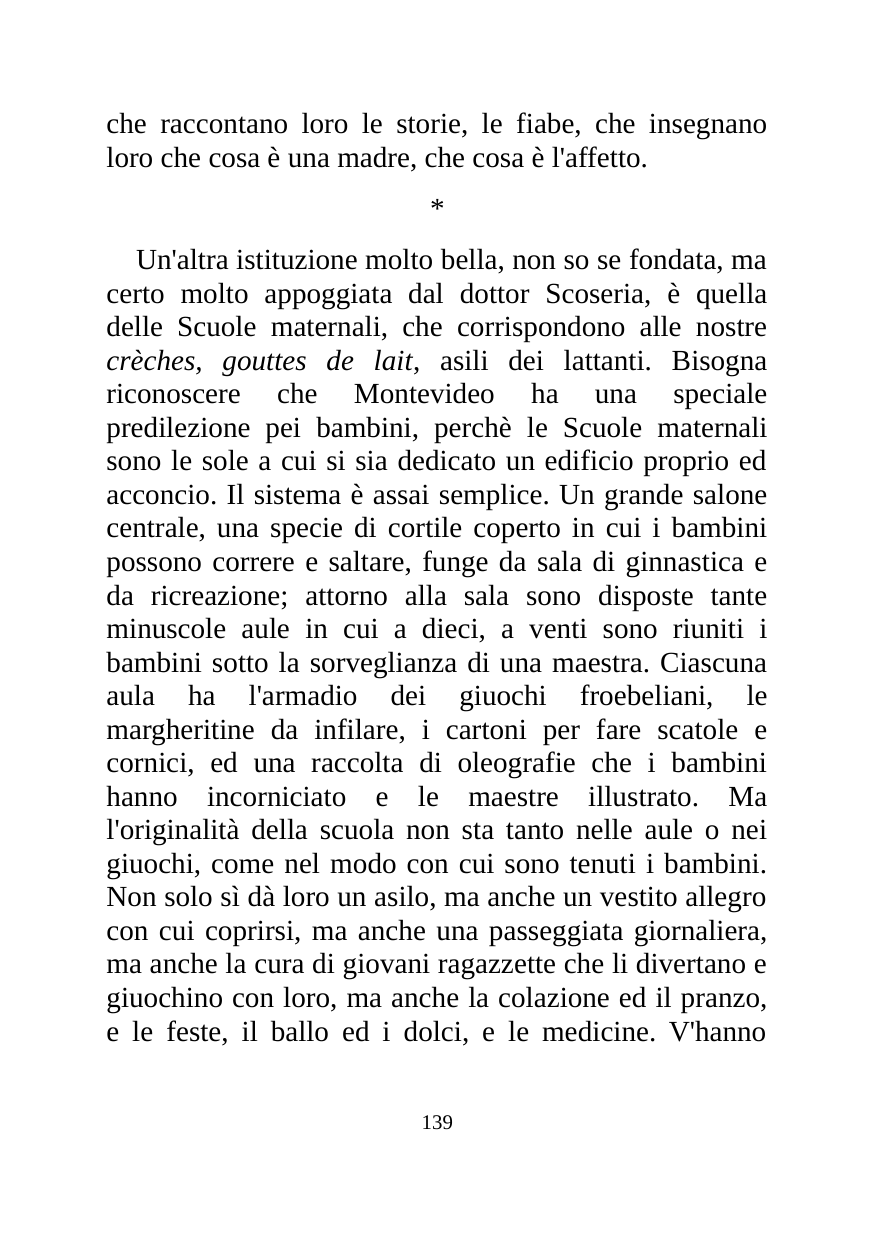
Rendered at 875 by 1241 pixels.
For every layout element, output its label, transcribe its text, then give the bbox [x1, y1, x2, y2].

text che raccontano loro le storie, le fiabe, che insegnano loro che cosa è una madre, che cosa è l'affetto. [106, 106, 768, 173]
text * [106, 191, 768, 224]
text Un'altra istituzione molto bella, non so se fondata, ma certo molto appoggiata dal dottor Scoseria, è quella delle Scuole maternali, che corrispondono alle nostre crèches, gouttes de lait, asili dei lattanti. Bisogna riconoscere che Montevideo ha una speciale predilezione pei bambini, perchè le Scuole maternali sono le sole a cui si sia dedicato un edificio proprio ed acconcio. Il sistema è assai semplice. Un grande salone centrale, una specie di cortile coperto in cui i bambini possono correre e saltare, funge da sala di ginnastica e da ricreazione; attorno alla sala sono disposte tante minuscole aule in cui a dieci, a venti sono riuniti i bambini sotto la sorveglianza di una maestra. Ciascuna aula ha l'armadio dei giuochi froebeliani, le margheritine da infilare, i cartoni per fare scatole e cornici, ed una raccolta di oleografie che i bambini hanno incorniciato e le maestre illustrato. Ma l'originalità della scuola non sta tanto nelle aule o nei giuochi, come nel modo con cui sono tenuti i bambini. Non solo sì dà loro un asilo, ma anche un vestito allegro con cui coprirsi, ma anche una passeggiata giornaliera, ma anche la cura di giovani ragazzette che li divertano e giuochino con loro, ma anche la colazione ed il pranzo, e le feste, il ballo ed i dolci, e le medicine. V'hanno [106, 242, 768, 1047]
